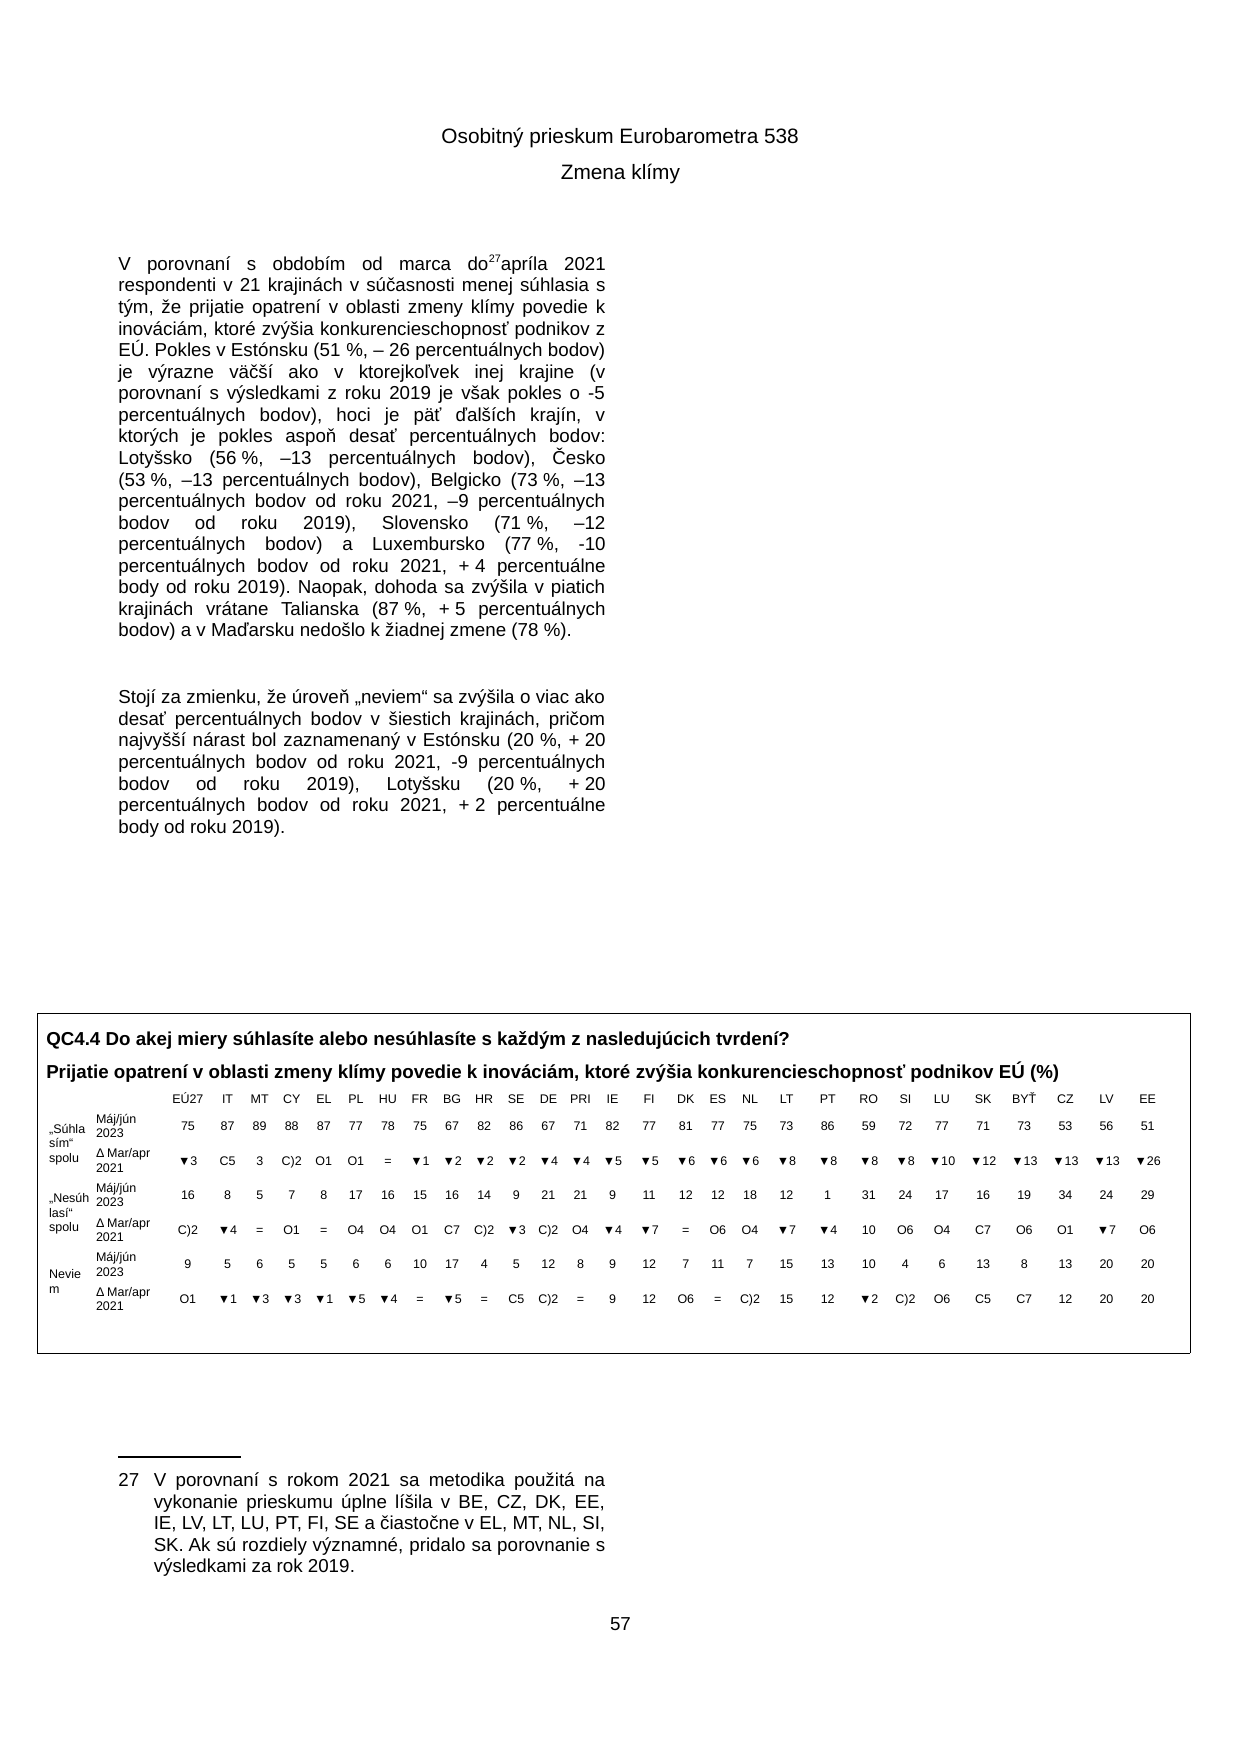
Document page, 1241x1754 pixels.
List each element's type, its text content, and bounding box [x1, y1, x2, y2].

table_cell 19 [1004, 1178, 1044, 1212]
table_cell 12 [807, 1282, 848, 1316]
table_cell 12 [628, 1247, 669, 1282]
table_cell ▼13 [1086, 1143, 1127, 1178]
table_cell 67 [532, 1109, 564, 1143]
table_cell 77 [340, 1109, 372, 1143]
table_header FI [628, 1089, 669, 1109]
table_cell ▼5 [596, 1143, 628, 1178]
table_cell 59 [848, 1109, 889, 1143]
table_cell 6 [243, 1247, 275, 1282]
table_cell 11 [628, 1178, 669, 1212]
table_header NL [734, 1089, 766, 1109]
table_cell C)2 [164, 1213, 211, 1247]
table_cell 20 [1127, 1247, 1168, 1282]
table_cell С5 [500, 1282, 532, 1316]
text Stojí za zmienku, že úroveň „neviem“ sa zvýšila o viac ako desať percentuálnych bodov v šiestich krajinách, pričom najvyšší nárast bol zaznamenaný v Estónsku (20 %, + 20 percentuálnych bodov od roku 2021, -9 percentuálnych bodov od roku 2019), Lotyšsku (20 %, + 20 percentuálnych bodov od roku 2021, + 2 percentuálne body od roku 2019). [118, 686, 605, 837]
table_cell 21 [532, 1178, 564, 1212]
table_cell 4 [468, 1247, 500, 1282]
table_cell 9 [596, 1178, 628, 1212]
text QC4.4 Do akej miery súhlasíte alebo nesúhlasíte s každým z nasledujúcich tvrdení? [46, 1027, 1181, 1049]
table_cell 20 [1086, 1282, 1127, 1316]
table_cell 34 [1045, 1178, 1086, 1212]
table_cell О4 [734, 1213, 766, 1247]
table_cell 9 [596, 1247, 628, 1282]
table_header [46, 1089, 93, 1109]
table_cell Neviem [46, 1247, 93, 1316]
table_cell ▼8 [766, 1143, 807, 1178]
table_cell = [308, 1213, 339, 1247]
table_cell ▼5 [436, 1282, 468, 1316]
table_cell = [702, 1282, 734, 1316]
table_cell ▼8 [889, 1143, 921, 1178]
table_cell Máj/jún 2023 [93, 1247, 164, 1282]
table_cell ▼2 [500, 1143, 532, 1178]
table_cell 86 [807, 1109, 848, 1143]
table_cell 86 [500, 1109, 532, 1143]
table_cell ▼2 [436, 1143, 468, 1178]
table_cell 53 [1045, 1109, 1086, 1143]
table_cell 71 [564, 1109, 596, 1143]
table_cell = [243, 1213, 275, 1247]
table_cell 17 [436, 1247, 468, 1282]
table_cell С5 [211, 1143, 243, 1178]
table_cell C)2 [275, 1143, 307, 1178]
text V porovnaní s rokom 2021 sa metodika použitá na vykonanie prieskumu úplne líšila v BE, CZ, DK, EE, IE, LV, LT, LU, PT, FI, SE a čiastočne v EL, MT, NL, SI, SK. Ak sú rozdiely významné, pridalo sa porovnanie s výsledkami za rok 2019. [118, 1469, 605, 1577]
table_cell 56 [1086, 1109, 1127, 1143]
table_cell C)2 [468, 1213, 500, 1247]
table_cell ▼6 [702, 1143, 734, 1178]
table_cell С7 [962, 1213, 1003, 1247]
table_header [93, 1089, 164, 1109]
table_header DE [532, 1089, 564, 1109]
table_cell О1 [340, 1143, 372, 1178]
table_cell 77 [702, 1109, 734, 1143]
table_cell 31 [848, 1178, 889, 1212]
table_header ES [702, 1089, 734, 1109]
table_cell ▼1 [211, 1282, 243, 1316]
table_cell ▼3 [243, 1282, 275, 1316]
table_header BG [436, 1089, 468, 1109]
table_cell 12 [702, 1178, 734, 1212]
table_cell 15 [766, 1282, 807, 1316]
table_cell = [468, 1282, 500, 1316]
table_header RO [848, 1089, 889, 1109]
table_cell 7 [734, 1247, 766, 1282]
table_cell 12 [532, 1247, 564, 1282]
table_cell 8 [564, 1247, 596, 1282]
table_cell 13 [1045, 1247, 1086, 1282]
table_cell C)2 [734, 1282, 766, 1316]
table_cell О4 [564, 1213, 596, 1247]
table_cell 71 [962, 1109, 1003, 1143]
table_cell 5 [500, 1247, 532, 1282]
table_cell ▼26 [1127, 1143, 1168, 1178]
table_cell ▼7 [628, 1213, 669, 1247]
table_cell = [670, 1213, 702, 1247]
table_cell 13 [807, 1247, 848, 1282]
table_cell 16 [164, 1178, 211, 1212]
text Prijatie opatrení v oblasti zmeny klímy povedie k inováciám, ktoré zvýšia konkurencieschopnosť podnikov EÚ (%) [46, 1061, 1181, 1082]
table_header EL [308, 1089, 339, 1109]
table_cell 17 [921, 1178, 962, 1212]
table_cell ▼4 [596, 1213, 628, 1247]
table_header SI [889, 1089, 921, 1109]
table_cell 14 [468, 1178, 500, 1212]
table_cell ▼8 [807, 1143, 848, 1178]
table_cell 75 [404, 1109, 436, 1143]
table_cell ▼4 [372, 1282, 404, 1316]
table_cell 17 [340, 1178, 372, 1212]
table_cell ▼4 [211, 1213, 243, 1247]
table_cell 10 [848, 1213, 889, 1247]
table_cell 21 [564, 1178, 596, 1212]
table_cell ▼6 [670, 1143, 702, 1178]
table_cell ▼3 [164, 1143, 211, 1178]
table_cell ▼6 [734, 1143, 766, 1178]
table_cell 20 [1127, 1282, 1168, 1316]
table_cell 6 [340, 1247, 372, 1282]
table_cell ▼3 [275, 1282, 307, 1316]
table_cell О1 [1045, 1213, 1086, 1247]
table_header EÚ27 [164, 1089, 211, 1109]
table_header IT [211, 1089, 243, 1109]
table_cell 18 [734, 1178, 766, 1212]
table_cell О1 [164, 1282, 211, 1316]
table_header LV [1086, 1089, 1127, 1109]
table_cell О4 [921, 1213, 962, 1247]
table_cell = [404, 1282, 436, 1316]
table_cell ▼5 [628, 1143, 669, 1178]
table_cell ▼8 [848, 1143, 889, 1178]
table_cell „Súhlasím“ spolu [46, 1109, 93, 1178]
table_cell 9 [500, 1178, 532, 1212]
table_cell 15 [404, 1178, 436, 1212]
table_cell Máj/jún 2023 [93, 1109, 164, 1143]
table_cell 12 [766, 1178, 807, 1212]
table_cell 81 [670, 1109, 702, 1143]
table_cell 11 [702, 1247, 734, 1282]
table_cell ▼3 [500, 1213, 532, 1247]
table_cell 24 [1086, 1178, 1127, 1212]
table_cell 4 [889, 1247, 921, 1282]
table_cell О4 [372, 1213, 404, 1247]
table_cell С5 [962, 1282, 1003, 1316]
table_cell 9 [164, 1247, 211, 1282]
table_cell ▼4 [807, 1213, 848, 1247]
table_cell 72 [889, 1109, 921, 1143]
table_cell 12 [628, 1282, 669, 1316]
table_cell 88 [275, 1109, 307, 1143]
table_cell ▼2 [848, 1282, 889, 1316]
table_cell 13 [962, 1247, 1003, 1282]
table_header LU [921, 1089, 962, 1109]
table_cell ▼7 [766, 1213, 807, 1247]
table_cell 10 [404, 1247, 436, 1282]
table_cell Máj/jún 2023 [93, 1178, 164, 1212]
table_cell О1 [275, 1213, 307, 1247]
table_cell 73 [766, 1109, 807, 1143]
table_cell 89 [243, 1109, 275, 1143]
table_header DK [670, 1089, 702, 1109]
table_cell = [372, 1143, 404, 1178]
table_cell О6 [921, 1282, 962, 1316]
table_cell 5 [243, 1178, 275, 1212]
table_cell О4 [340, 1213, 372, 1247]
table_header EE [1127, 1089, 1168, 1109]
table_cell ▼5 [340, 1282, 372, 1316]
table_header PRI [564, 1089, 596, 1109]
table_cell Δ Mar/apr 2021 [93, 1282, 164, 1316]
table_cell 5 [275, 1247, 307, 1282]
table_cell О1 [404, 1213, 436, 1247]
table_cell 20 [1086, 1247, 1127, 1282]
table_cell 16 [436, 1178, 468, 1212]
table_header PL [340, 1089, 372, 1109]
table_cell О6 [670, 1282, 702, 1316]
table_cell 3 [243, 1143, 275, 1178]
table_cell 12 [1045, 1282, 1086, 1316]
table_cell 77 [921, 1109, 962, 1143]
table_cell 8 [1004, 1247, 1044, 1282]
table_cell Δ Mar/apr 2021 [93, 1143, 164, 1178]
table_cell С7 [436, 1213, 468, 1247]
table_cell ▼13 [1045, 1143, 1086, 1178]
table_cell 51 [1127, 1109, 1168, 1143]
table_header SE [500, 1089, 532, 1109]
table_cell О6 [889, 1213, 921, 1247]
table_cell ▼1 [404, 1143, 436, 1178]
table_cell О1 [308, 1143, 339, 1178]
table_header BYŤ [1004, 1089, 1044, 1109]
table_cell ▼2 [468, 1143, 500, 1178]
table_cell 87 [308, 1109, 339, 1143]
table_header SK [962, 1089, 1003, 1109]
table_cell ▼1 [308, 1282, 339, 1316]
table_cell 82 [596, 1109, 628, 1143]
table_cell 7 [670, 1247, 702, 1282]
table_header FR [404, 1089, 436, 1109]
table_cell 87 [211, 1109, 243, 1143]
table_cell 1 [807, 1178, 848, 1212]
table_cell 78 [372, 1109, 404, 1143]
table_cell 5 [211, 1247, 243, 1282]
table_header MT [243, 1089, 275, 1109]
table_cell ▼13 [1004, 1143, 1044, 1178]
table_cell 77 [628, 1109, 669, 1143]
table_header HU [372, 1089, 404, 1109]
table_cell С7 [1004, 1282, 1044, 1316]
table_cell 82 [468, 1109, 500, 1143]
table_cell = [564, 1282, 596, 1316]
table_header IE [596, 1089, 628, 1109]
table_cell C)2 [532, 1213, 564, 1247]
table_cell ▼4 [564, 1143, 596, 1178]
table_cell 6 [921, 1247, 962, 1282]
table_cell 5 [308, 1247, 339, 1282]
table_cell 8 [308, 1178, 339, 1212]
table_cell C)2 [532, 1282, 564, 1316]
table_cell 29 [1127, 1178, 1168, 1212]
table_header PT [807, 1089, 848, 1109]
table_cell 6 [372, 1247, 404, 1282]
table_cell ▼12 [962, 1143, 1003, 1178]
table_header LT [766, 1089, 807, 1109]
table_cell О6 [702, 1213, 734, 1247]
table_cell 75 [164, 1109, 211, 1143]
table_cell 75 [734, 1109, 766, 1143]
table_cell 73 [1004, 1109, 1044, 1143]
table_cell 24 [889, 1178, 921, 1212]
table_cell 67 [436, 1109, 468, 1143]
table_cell 16 [372, 1178, 404, 1212]
table_cell 15 [766, 1247, 807, 1282]
table_cell ▼10 [921, 1143, 962, 1178]
table_cell „Nesúhlasí“ spolu [46, 1178, 93, 1247]
table_cell 10 [848, 1247, 889, 1282]
table_cell 7 [275, 1178, 307, 1212]
table_cell О6 [1004, 1213, 1044, 1247]
table_header CZ [1045, 1089, 1086, 1109]
table_cell 12 [670, 1178, 702, 1212]
table_cell О6 [1127, 1213, 1168, 1247]
table_cell C)2 [889, 1282, 921, 1316]
table_cell 9 [596, 1282, 628, 1316]
table_cell ▼4 [532, 1143, 564, 1178]
table_cell Δ Mar/apr 2021 [93, 1213, 164, 1247]
table_header HR [468, 1089, 500, 1109]
text V porovnaní s obdobím od marca doapríla 2021 respondenti v 21 krajinách v súčasnosti menej súhlasia s tým, že prijatie opatrení v oblasti zmeny klímy povedie k inováciám, ktoré zvýšia konkurencieschopnosť podnikov z EÚ. Pokles v Estónsku (51 %, – 26 percentuálnych bodov) je výrazne väčší ako v ktorejkoľvek inej krajine (v porovnaní s výsledkami z roku 2019 je však pokles o -5 percentuálnych bodov), hoci je päť ďalších krajín, v ktorých je pokles aspoň desať percentuálnych bodov: Lotyšsko (56 %, –13 percentuálnych bodov), Česko (53 %, –13 percentuálnych bodov), Belgicko (73 %, –13 percentuálnych bodov od roku 2021, –9 percentuálnych bodov od roku 2019), Slovensko (71 %, –12 percentuálnych bodov) a Luxembursko (77 %, -10 percentuálnych bodov od roku 2021, + 4 percentuálne body od roku 2019). Naopak, dohoda sa zvýšila v piatich krajinách vrátane Talianska (87 %, + 5 percentuálnych bodov) a v Maďarsku nedošlo k žiadnej zmene (78 %). [118, 253, 605, 641]
table_cell 16 [962, 1178, 1003, 1212]
table_header CY [275, 1089, 307, 1109]
table_cell 8 [211, 1178, 243, 1212]
table_cell ▼7 [1086, 1213, 1127, 1247]
